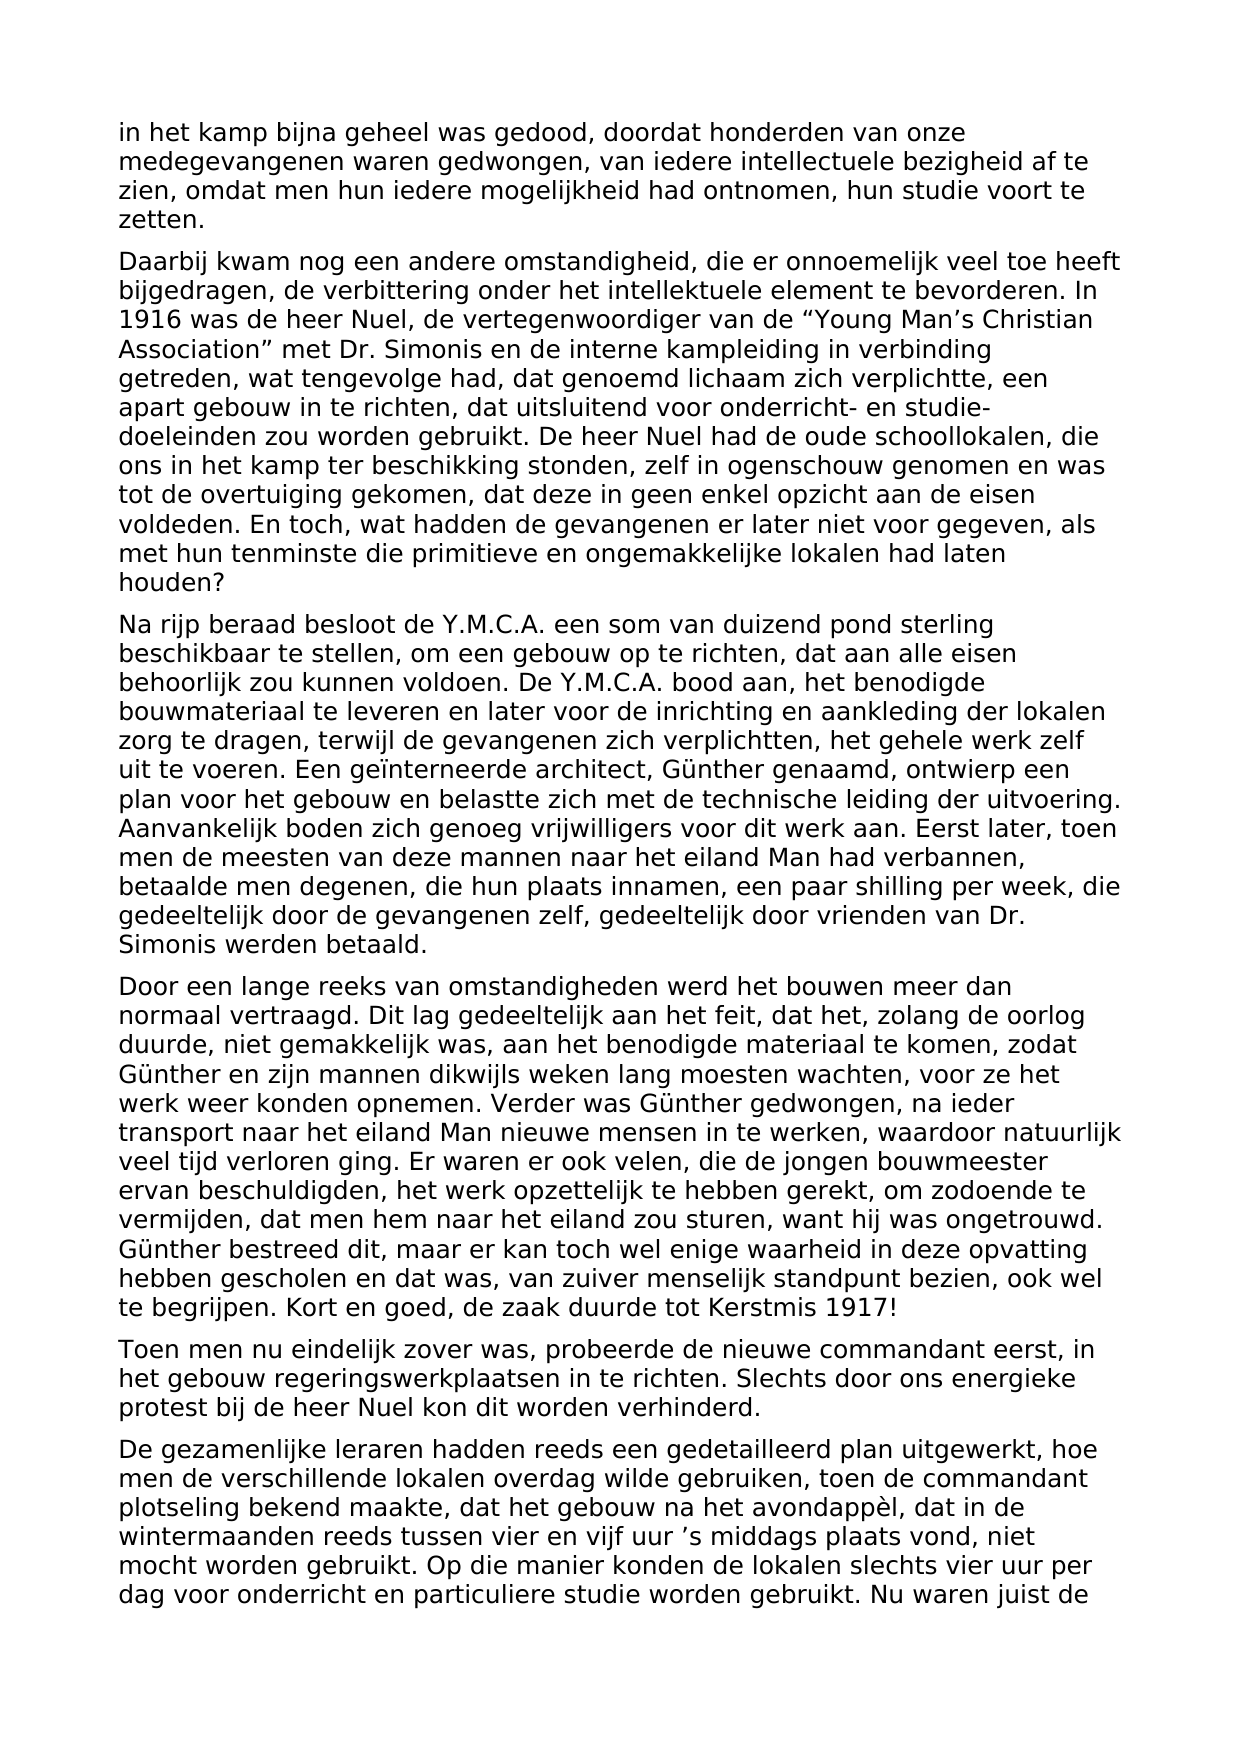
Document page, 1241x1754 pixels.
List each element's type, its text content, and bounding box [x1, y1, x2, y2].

text Na rijp beraad besloot de Y.M.C.A. een som van duizend pond sterling beschikbaar te stellen, om een gebouw op te richten, dat aan alle eisen behoorlijk zou kunnen voldoen. De Y.M.C.A. bood aan, het benodigde bouwmateriaal te leveren en later voor de inrichting en aankleding der lokalen zorg te dragen, terwijl de gevangenen zich verplichtten, het gehele werk zelf uit te voeren. Een geïnterneerde architect, Günther genaamd, ontwierp een plan voor het gebouw en belastte zich met de technische leiding der uitvoering. Aanvankelijk boden zich genoeg vrijwilligers voor dit werk aan. Eerst later, toen men de meesten van deze mannen naar het eiland Man had verbannen, betaalde men degenen, die hun plaats innamen, een paar shilling per week, die gedeeltelijk door de gevangenen zelf, gedeeltelijk door vrienden van Dr. Simonis werden betaald. [118, 610, 1122, 960]
text Door een lange reeks van omstandigheden werd het bouwen meer dan normaal vertraagd. Dit lag gedeeltelijk aan het feit, dat het, zolang de oorlog duurde, niet gemakkelijk was, aan het benodigde materiaal te komen, zodat Günther en zijn mannen dikwijls weken lang moesten wachten, voor ze het werk weer konden opnemen. Verder was Günther gedwongen, na ieder transport naar het eiland Man nieuwe mensen in te werken, waardoor natuurlijk veel tijd verloren ging. Er waren er ook velen, die de jongen bouwmeester ervan beschuldigden, het werk opzettelijk te hebben gerekt, om zodoende te vermijden, dat men hem naar het eiland zou sturen, want hij was ongetrouwd. Günther bestreed dit, maar er kan toch wel enige waarheid in deze opvatting hebben gescholen en dat was, van zuiver menselijk standpunt bezien, ook wel te begrijpen. Kort en goed, de zaak duurde tot Kerstmis 1917! [118, 972, 1122, 1322]
text in het kamp bijna geheel was gedood, doordat honderden van onze medegevangenen waren gedwongen, van iedere intellectuele bezigheid af te zien, omdat men hun iedere mogelijkheid had ontnomen, hun studie voort te zetten. [118, 118, 1122, 235]
text Toen men nu eindelijk zover was, probeerde de nieuwe commandant eerst, in het gebouw regeringswerkplaatsen in te richten. Slechts door ons energieke protest bij de heer Nuel kon dit worden verhinderd. [118, 1335, 1122, 1422]
text De gezamenlijke leraren hadden reeds een gedetailleerd plan uitgewerkt, hoe men de verschillende lokalen overdag wilde gebruiken, toen de commandant plotseling bekend maakte, dat het gebouw na het avondappèl, dat in de wintermaanden reeds tussen vier en vijf uur ’s middags plaats vond, niet mocht worden gebruikt. Op die manier konden de lokalen slechts vier uur per dag voor onderricht en particuliere studie worden gebruikt. Nu waren juist de [118, 1435, 1122, 1610]
text Daarbij kwam nog een andere omstandigheid, die er onnoemelijk veel toe heeft bijgedragen, de verbittering onder het intellektuele element te bevorderen. In 1916 was de heer Nuel, de vertegenwoordiger van de “Young Man’s Christian Association” met Dr. Simonis en de interne kampleiding in verbinding getreden, wat tengevolge had, dat genoemd lichaam zich verplichtte, een apart gebouw in te richten, dat uitsluitend voor onderricht- en studie-doeleinden zou worden gebruikt. De heer Nuel had de oude schoollokalen, die ons in het kamp ter beschikking stonden, zelf in ogenschouw genomen en was tot de overtuiging gekomen, dat deze in geen enkel opzicht aan de eisen voldeden. En toch, wat hadden de gevangenen er later niet voor gegeven, als met hun tenminste die primitieve en ongemakkelijke lokalen had laten houden? [118, 247, 1122, 597]
